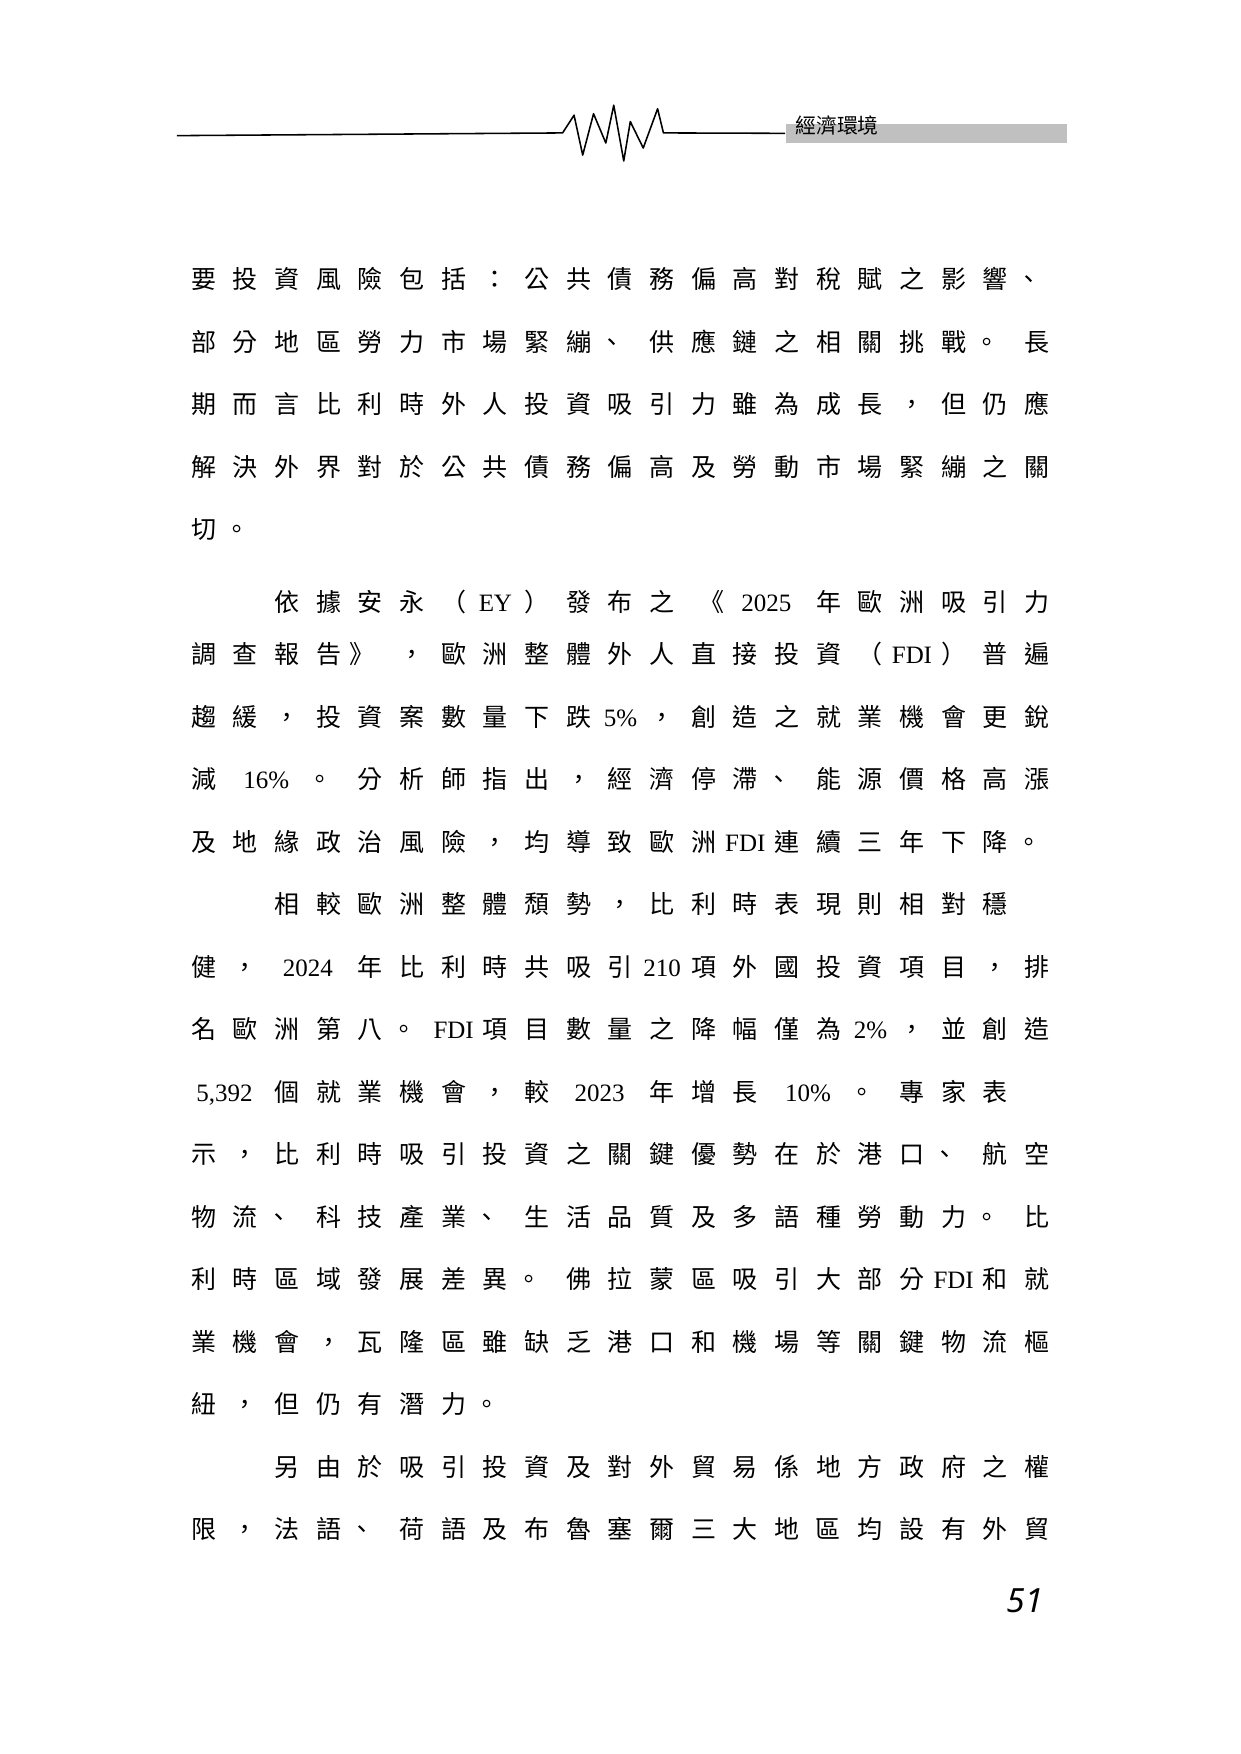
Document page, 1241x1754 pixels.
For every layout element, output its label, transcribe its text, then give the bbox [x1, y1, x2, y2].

text 相較歐洲整體頹勢，比利時表現則相對穩健，2024年比利時共吸引210項外國投資項目，排名歐洲第八。FDI項目數量之降幅僅為2%，並創造5,392個就業機會，較2023年增長10%。專家表示，比利時吸引投資之關鍵優勢在於港口、航空物流、科技產業、生活品質及多語種勞動力。比利時區域發展差異。佛拉蒙區吸引大部分FDI和就業機會，瓦隆區雖缺乏港口和機場等關鍵物流樞紐，但仍有潛力。 [183, 861, 1058, 1424]
text 依據安永（EY）發布之《2025年歐洲吸引力調查報告》，歐洲整體外人直接投資（FDI）普遍趨緩，投資案數量下跌5%，創造之就業機會更銳減16%。分析師指出，經濟停滯、能源價格高漲及地緣政治風險，均導致歐洲FDI連續三年下降。 [183, 549, 1058, 861]
text 要投資風險包括：公共債務偏高對稅賦之影響、部分地區勞力市場緊繃、供應鏈之相關挑戰。長期而言比利時外人投資吸引力雖為成長，但仍應解決外界對於公共債務偏高及勞動市場緊繃之關切。 [183, 236, 1058, 549]
text 另由於吸引投資及對外貿易係地方政府之權限，法語、荷語及布魯塞爾三大地區均設有外貿 [183, 1424, 1058, 1549]
